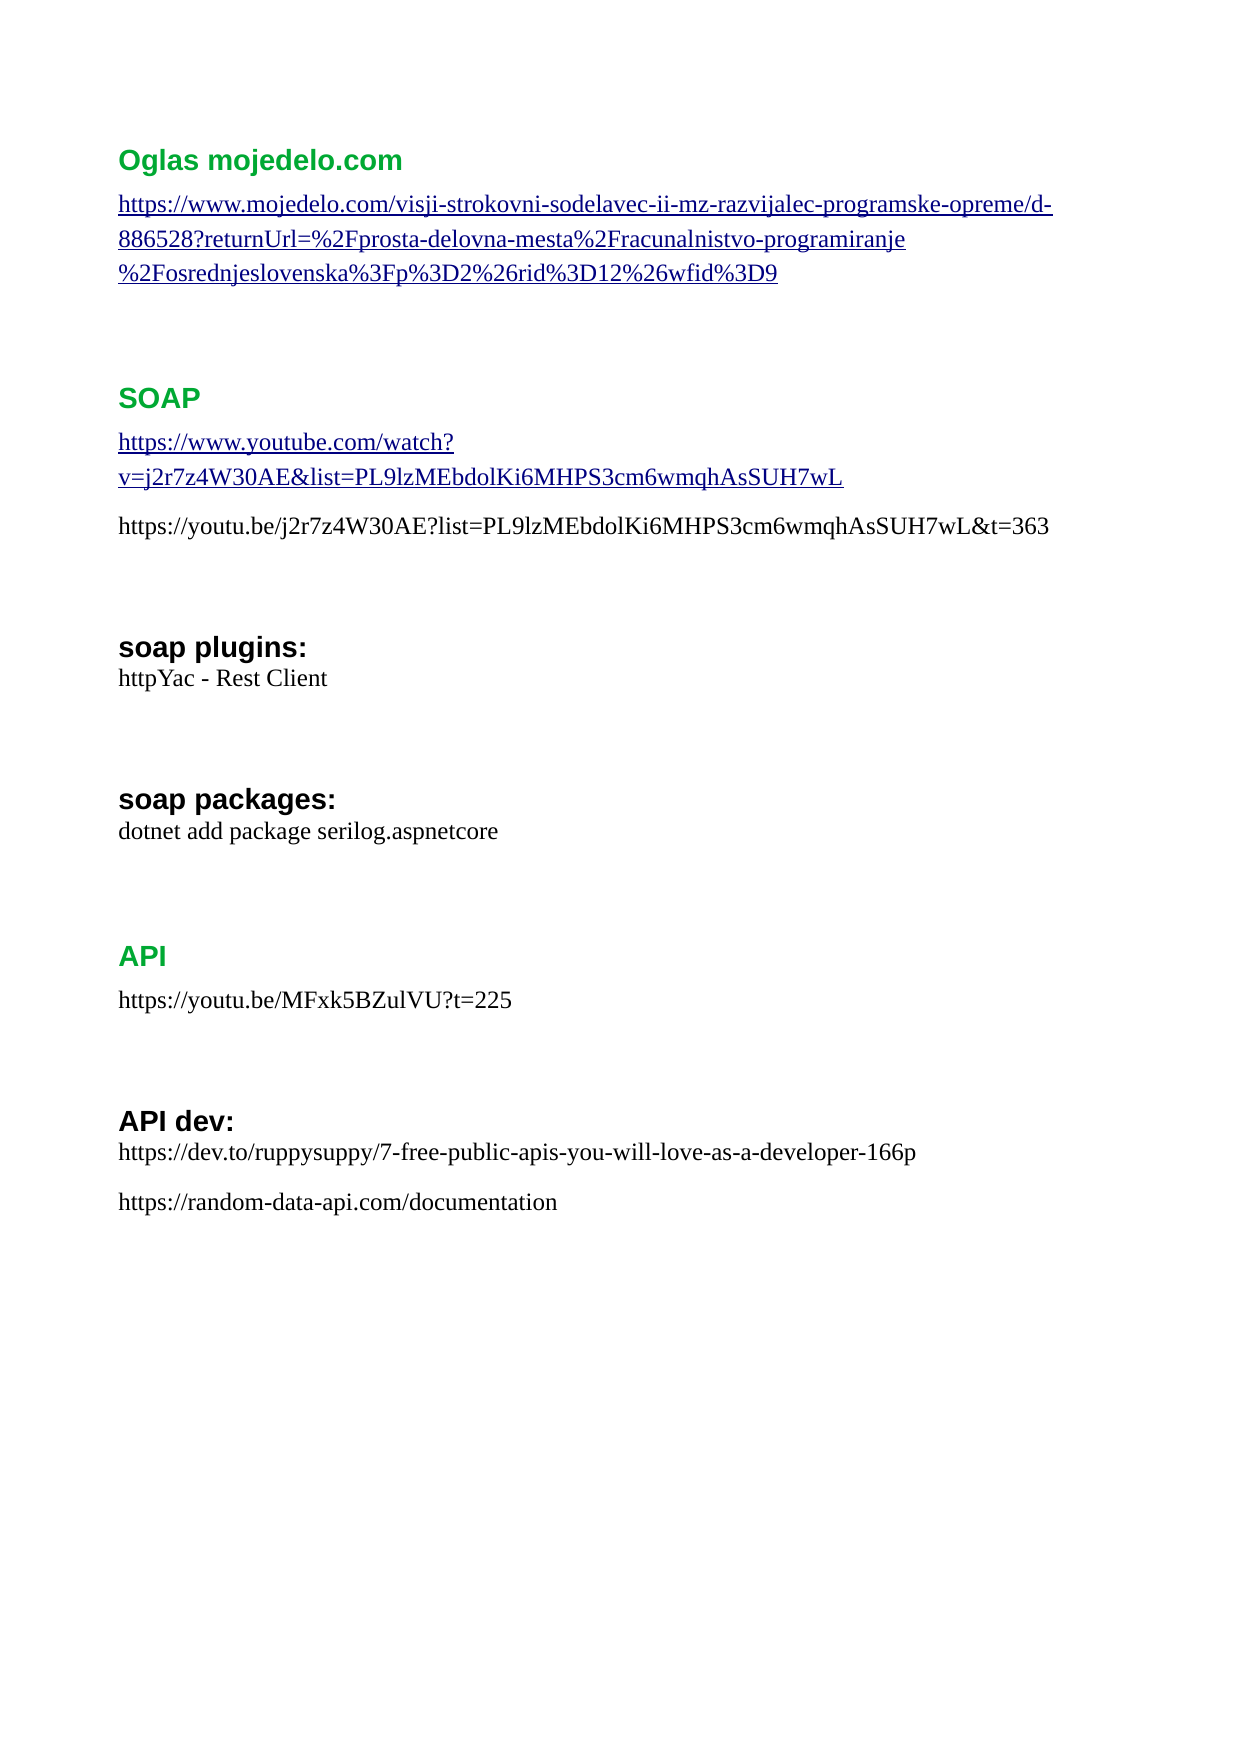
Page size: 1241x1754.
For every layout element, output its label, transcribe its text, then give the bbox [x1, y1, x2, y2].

text dotnet add package serilog.aspnetcore [118, 816, 1122, 844]
subtitle API dev: [118, 1104, 1122, 1137]
subtitle soap packages: [118, 782, 1122, 816]
text https://random-data-api.com/documentation [118, 1187, 1122, 1215]
subtitle soap plugins: [118, 630, 1122, 663]
text https://youtu.be/MFxk5BZulVU?t=225 [118, 985, 1122, 1014]
text https://www.youtube.com/watch?v=j2r7z4W30AE&list=PL9lzMEbdolKi6MHPS3cm6wmqhAsSUH7wL [118, 427, 1122, 491]
subtitle SOAP [118, 381, 1122, 415]
text https://dev.to/ruppysuppy/7-free-public-apis-you-will-love-as-a-developer-166p [118, 1137, 1122, 1166]
text https://www.mojedelo.com/visji-strokovni-sodelavec-ii-mz-razvijalec-programske-opreme/d-886528?returnUrl=%2Fprosta-delovna-mesta%2Fracunalnistvo-programiranje%2Fosrednjeslovenska%3Fp%3D2%26rid%3D12%26wfid%3D9 [118, 189, 1122, 287]
subtitle Oglas mojedelo.com [118, 143, 1122, 177]
text httpYac - Rest Client [118, 663, 1122, 692]
subtitle API [118, 939, 1122, 972]
text https://youtu.be/j2r7z4W30AE?list=PL9lzMEbdolKi6MHPS3cm6wmqhAsSUH7wL&t=363 [118, 511, 1122, 539]
